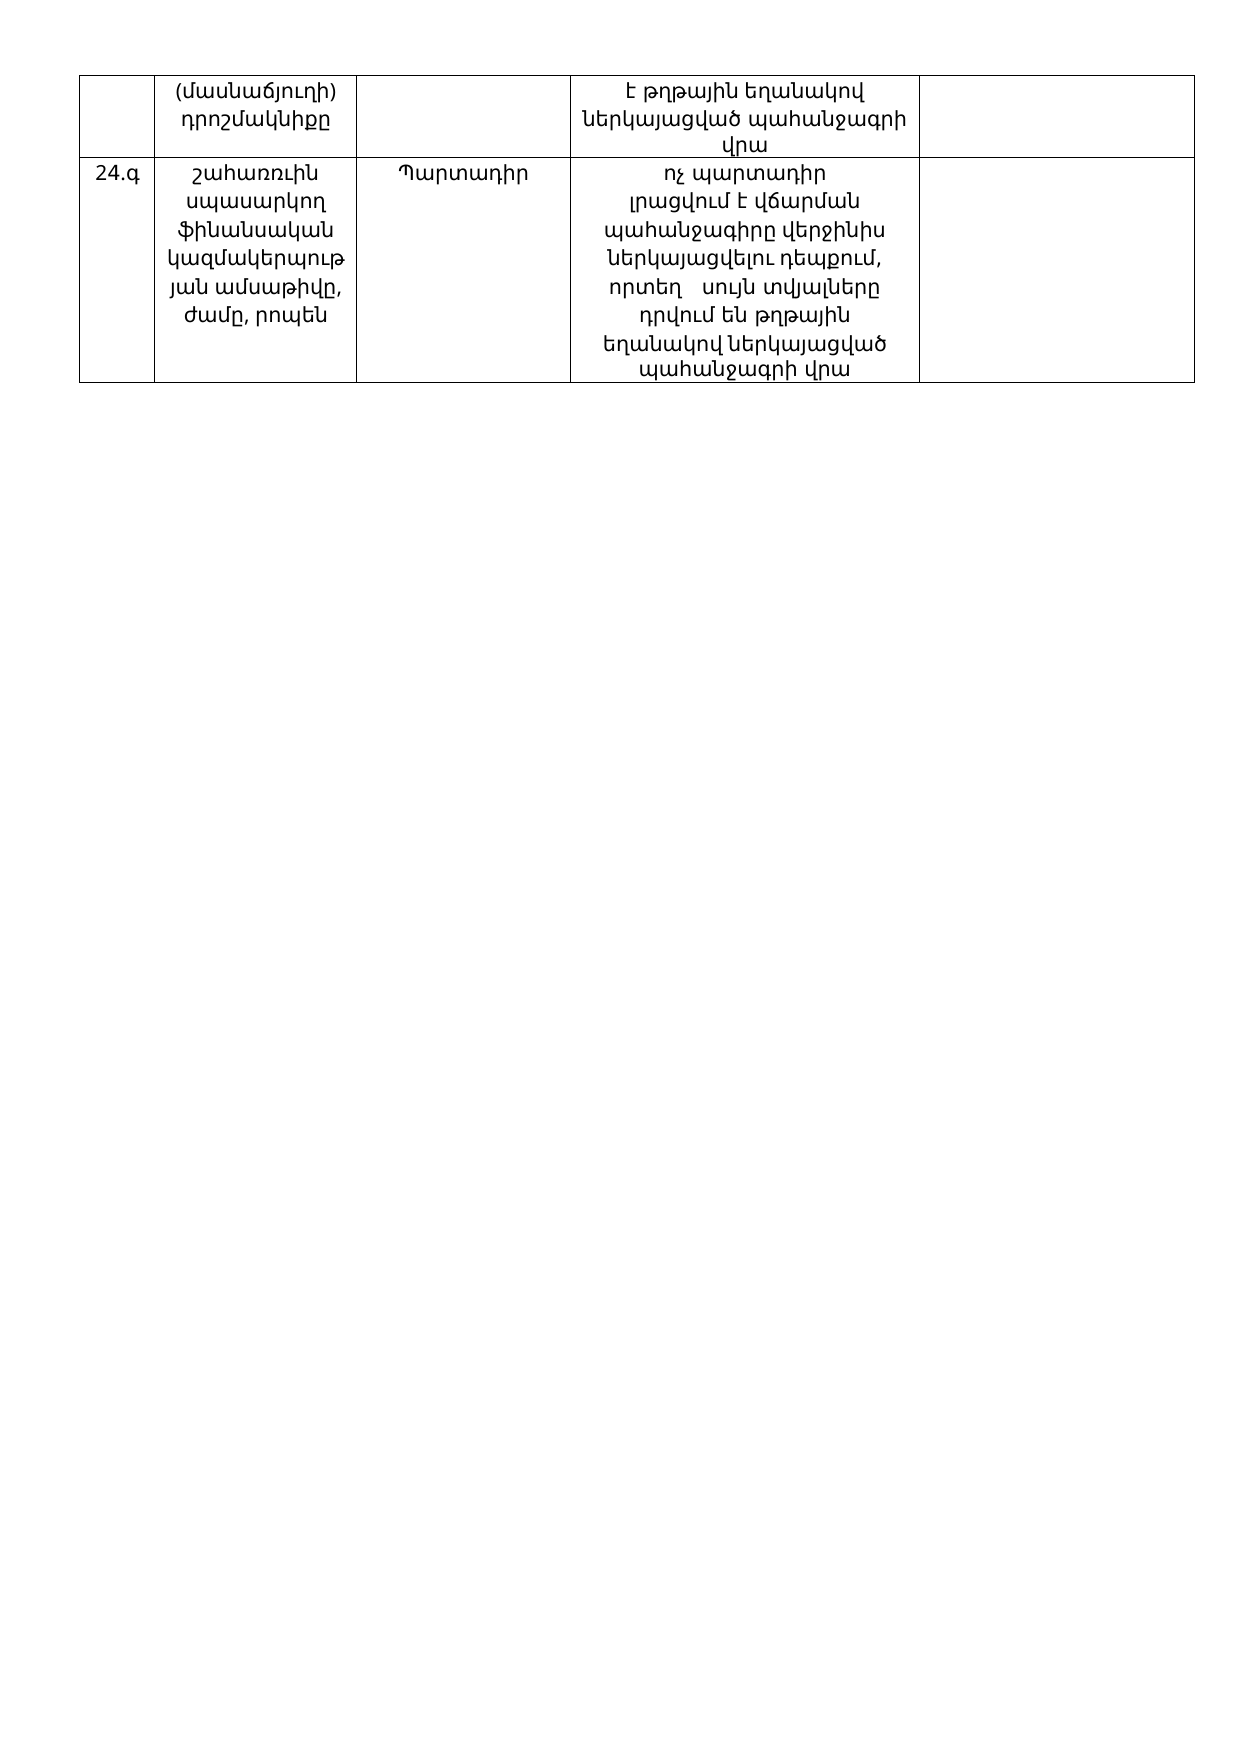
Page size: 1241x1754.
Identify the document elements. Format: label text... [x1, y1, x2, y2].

table_cell է թղթային եղանակով ներկայացված պահանջագրի վրա [571, 76, 919, 157]
table_cell [80, 76, 154, 157]
table_cell Պարտադիր [357, 158, 570, 382]
table_cell շահառռւին սպասարկող ֆինանսական կազմակերպության ամսաթիվը, ժամը, րոպեն [155, 158, 356, 382]
table_cell (մասնաճյուղի) դրոշմակնիքը [155, 76, 356, 157]
table_cell 24.գ [80, 158, 154, 382]
table_cell [357, 76, 570, 157]
table_cell [920, 76, 1194, 157]
table_cell ոչ պարտադիր լրացվում է վճարման պահանջագիրը վերջինիս ներկայացվելու դեպքում, որտեղ սույն տվյալները դրվում են թղթային եղանակով ներկայացված պահանջագրի վրա [571, 158, 919, 382]
table_cell [920, 158, 1194, 382]
